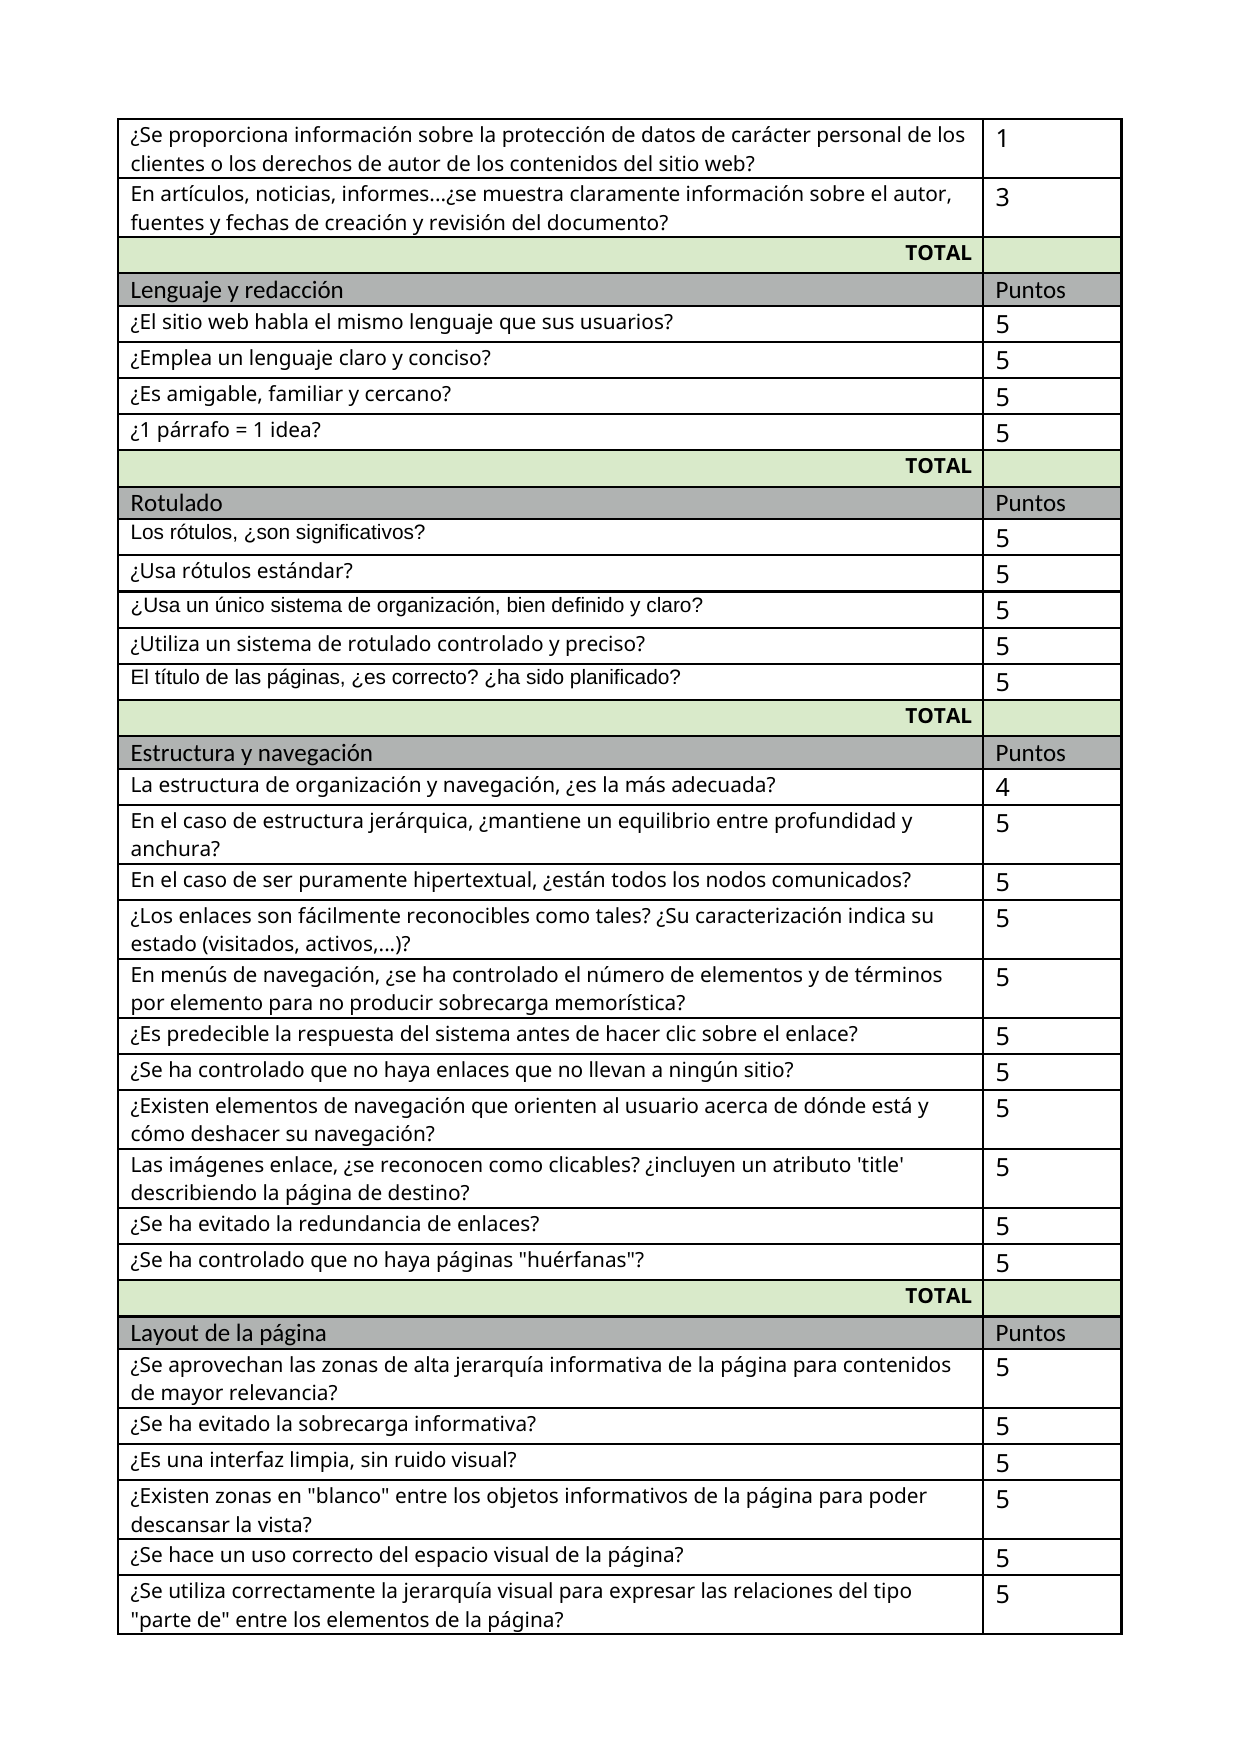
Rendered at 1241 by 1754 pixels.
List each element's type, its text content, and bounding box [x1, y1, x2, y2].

table_cell ¿Se ha evitado la sobrecarga informativa? [119, 1409, 982, 1443]
table_cell ¿Existen zonas en "blanco" entre los objetos informativos de la página para poder descansar la vista? [119, 1481, 982, 1538]
table_cell TOTAL [119, 1281, 982, 1315]
table_cell 5 [984, 593, 1120, 627]
table_cell En el caso de ser puramente hipertextual, ¿están todos los nodos comunicados? [119, 865, 982, 899]
table_cell 5 [984, 1540, 1120, 1574]
table_cell ¿Utiliza un sistema de rotulado controlado y preciso? [119, 629, 982, 663]
table_cell 5 [984, 901, 1120, 958]
table_cell 5 [984, 415, 1120, 449]
table_cell ¿Emplea un lenguaje claro y conciso? [119, 343, 982, 377]
table_cell 5 [984, 307, 1120, 341]
table_cell 5 [984, 1150, 1120, 1207]
table_cell 5 [984, 1409, 1120, 1443]
table_cell 5 [984, 1350, 1120, 1407]
table_cell 4 [984, 770, 1120, 804]
table_cell [984, 238, 1120, 272]
table_cell Puntos [984, 274, 1120, 305]
table_cell ¿Se aprovechan las zonas de alta jerarquía informativa de la página para contenidos de mayor relevancia? [119, 1350, 982, 1407]
table_cell Estructura y navegación [119, 737, 982, 768]
table_cell En menús de navegación, ¿se ha controlado el número de elementos y de términos por elemento para no producir sobrecarga memorística? [119, 960, 982, 1017]
table_cell ¿Existen elementos de navegación que orienten al usuario acerca de dónde está y cómo deshacer su navegación? [119, 1091, 982, 1148]
table_cell 1 [984, 120, 1120, 177]
table_cell 5 [984, 1091, 1120, 1148]
table_cell [984, 1281, 1120, 1315]
table_cell ¿Usa rótulos estándar? [119, 556, 982, 590]
table_cell 5 [984, 865, 1120, 899]
table_cell 5 [984, 556, 1120, 590]
table_cell 5 [984, 379, 1120, 413]
table_cell TOTAL [119, 701, 982, 735]
table_cell [984, 701, 1120, 735]
table_cell En el caso de estructura jerárquica, ¿mantiene un equilibrio entre profundidad y anchura? [119, 806, 982, 863]
table_cell La estructura de organización y navegación, ¿es la más adecuada? [119, 770, 982, 804]
table_cell Puntos [984, 1318, 1120, 1348]
table_cell 5 [984, 1245, 1120, 1279]
table_cell 5 [984, 1576, 1120, 1633]
table_cell ¿Usa un único sistema de organización, bien deﬁnido y claro? [119, 593, 982, 627]
table_cell 5 [984, 629, 1120, 663]
table_cell Rotulado [119, 488, 982, 518]
table_cell ¿Se ha controlado que no haya páginas "huérfanas"? [119, 1245, 982, 1279]
table_cell [984, 451, 1120, 486]
table_cell ¿1 párrafo = 1 idea? [119, 415, 982, 449]
table_cell ¿Es amigable, familiar y cercano? [119, 379, 982, 413]
table_cell 5 [984, 665, 1120, 699]
table_cell 5 [984, 1055, 1120, 1089]
table_cell 5 [984, 960, 1120, 1017]
table_cell ¿Es una interfaz limpia, sin ruido visual? [119, 1445, 982, 1479]
table_cell TOTAL [119, 451, 982, 486]
table_cell ¿Se proporciona información sobre la protección de datos de carácter personal de los clientes o los derechos de autor de los contenidos del sitio web? [119, 120, 982, 177]
table_cell ¿Es predecible la respuesta del sistema antes de hacer clic sobre el enlace? [119, 1019, 982, 1053]
table_cell 5 [984, 806, 1120, 863]
table_cell Los rótulos, ¿son signiﬁcativos? [119, 520, 982, 554]
table_cell ¿Se hace un uso correcto del espacio visual de la página? [119, 1540, 982, 1574]
table_cell ¿Se utiliza correctamente la jerarquía visual para expresar las relaciones del tipo "parte de" entre los elementos de la página? [119, 1576, 982, 1633]
table_cell 5 [984, 520, 1120, 554]
table_cell 5 [984, 1019, 1120, 1053]
table_cell Las imágenes enlace, ¿se reconocen como clicables? ¿incluyen un atributo 'title' describiendo la página de destino? [119, 1150, 982, 1207]
table_cell TOTAL [119, 238, 982, 272]
table_cell 5 [984, 1481, 1120, 1538]
table_cell Lenguaje y redacción [119, 274, 982, 305]
table_cell ¿Los enlaces son fácilmente reconocibles como tales? ¿Su caracterización indica su estado (visitados, activos,...)? [119, 901, 982, 958]
table_cell ¿El sitio web habla el mismo lenguaje que sus usuarios? [119, 307, 982, 341]
table_cell Layout de la página [119, 1318, 982, 1348]
table_cell ¿Se ha evitado la redundancia de enlaces? [119, 1209, 982, 1243]
table_cell El título de las páginas, ¿es correcto? ¿ha sido planiﬁcado? [119, 665, 982, 699]
table_cell ¿Se ha controlado que no haya enlaces que no llevan a ningún sitio? [119, 1055, 982, 1089]
table_cell 3 [984, 179, 1120, 236]
table_cell 5 [984, 1209, 1120, 1243]
table_cell Puntos [984, 488, 1120, 518]
table_cell Puntos [984, 737, 1120, 768]
table_cell 5 [984, 1445, 1120, 1479]
table_cell 5 [984, 343, 1120, 377]
table_cell En artículos, noticias, informes...¿se muestra claramente información sobre el autor, fuentes y fechas de creación y revisión del documento? [119, 179, 982, 236]
